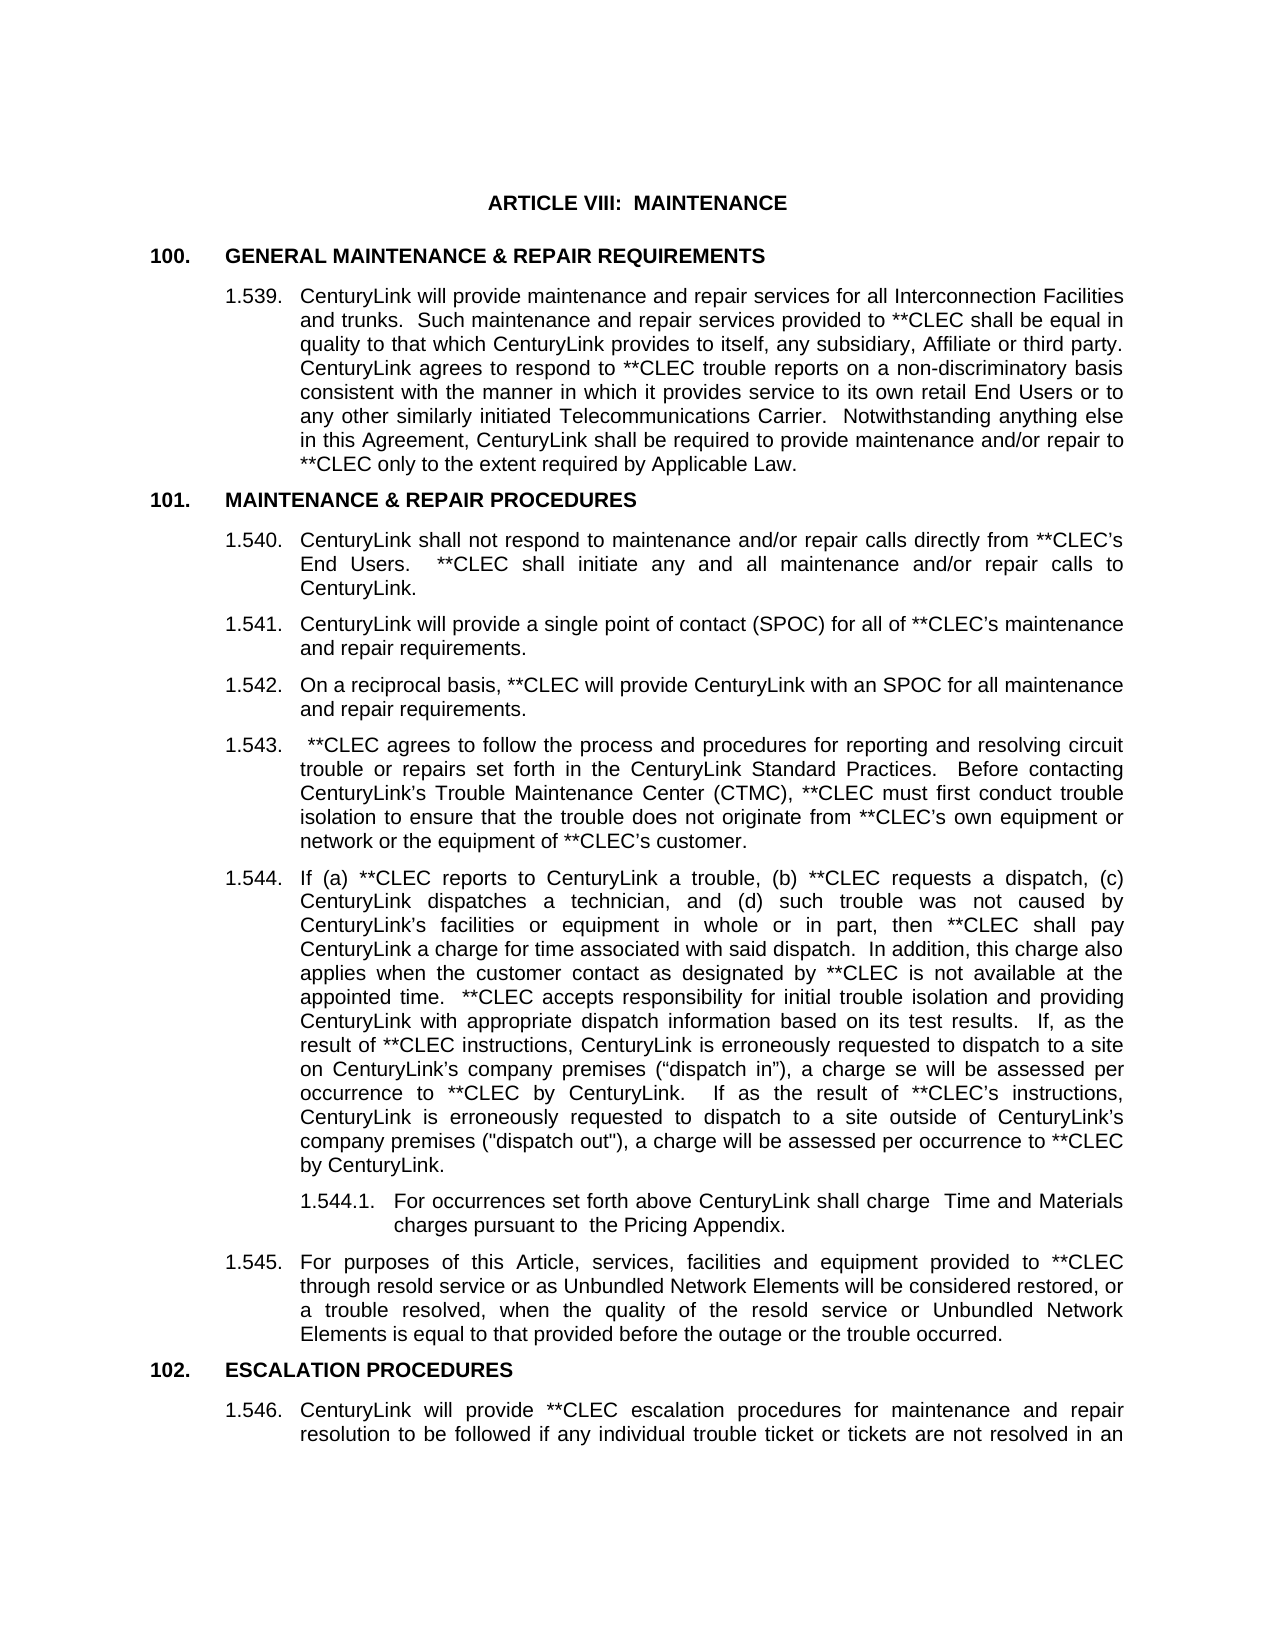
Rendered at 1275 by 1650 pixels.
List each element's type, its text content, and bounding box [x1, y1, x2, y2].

list On a reciprocal basis, **CLEC will provide CenturyLink with an SPOC for all maintenance and repair requirements. [225, 673, 1125, 721]
list CenturyLink shall not respond to maintenance and/or repair calls directly from **CLEC’s End Users. **CLEC shall initiate any and all maintenance and/or repair calls to CenturyLink. [225, 528, 1125, 600]
subtitle General Maintenance & Repair Requirements [150, 244, 1125, 268]
list For purposes of this Article, services, facilities and equipment provided to **CLEC through resold service or as Unbundled Network Elements will be considered restored, or a trouble resolved, when the quality of the resold service or Unbundled Network Elements is equal to that provided before the outage or the trouble occurred. [225, 1250, 1125, 1346]
subtitle ARTICLE VIII: MAINTENANCE [150, 191, 1125, 215]
subtitle Maintenance & Repair Procedures [150, 488, 1125, 512]
list CenturyLink will provide maintenance and repair services for all Interconnection Facilities and trunks. Such maintenance and repair services provided to **CLEC shall be equal in quality to that which CenturyLink provides to itself, any subsidiary, Affiliate or third party. CenturyLink agrees to respond to **CLEC trouble reports on a non-discriminatory basis consistent with the manner in which it provides service to its own retail End Users or to any other similarly initiated Telecommunications Carrier. Notwithstanding anything else in this Agreement, CenturyLink shall be required to provide maintenance and/or repair to **CLEC only to the extent required by Applicable Law. [225, 284, 1125, 475]
subtitle Escalation Procedures [150, 1358, 1125, 1382]
list CenturyLink will provide **CLEC escalation procedures for maintenance and repair resolution to be followed if any individual trouble ticket or tickets are not resolved in an [225, 1398, 1125, 1446]
list If (a) **CLEC reports to CenturyLink a trouble, (b) **CLEC requests a dispatch, (c) CenturyLink dispatches a technician, and (d) such trouble was not caused by CenturyLink’s facilities or equipment in whole or in part, then **CLEC shall pay CenturyLink a charge for time associated with said dispatch. In addition, this charge also applies when the customer contact as designated by **CLEC is not available at the appointed time. **CLEC accepts responsibility for initial trouble isolation and providing CenturyLink with appropriate dispatch information based on its test results. If, as the result of **CLEC instructions, CenturyLink is erroneously requested to dispatch to a site on CenturyLink’s company premises (“dispatch in”), a charge se will be assessed per occurrence to **CLEC by CenturyLink. If as the result of **CLEC’s instructions, CenturyLink is erroneously requested to dispatch to a site outside of CenturyLink’s company premises ("dispatch out"), a charge will be assessed per occurrence to **CLEC by CenturyLink. [225, 865, 1125, 1177]
list For occurrences set forth above CenturyLink shall charge Time and Materials charges pursuant to the Pricing Appendix. [300, 1189, 1125, 1237]
list CenturyLink will provide a single point of contact (SPOC) for all of **CLEC’s maintenance and repair requirements. [225, 612, 1125, 660]
list **CLEC agrees to follow the process and procedures for reporting and resolving circuit trouble or repairs set forth in the CenturyLink Standard Practices. Before contacting CenturyLink’s Trouble Maintenance Center (CTMC), **CLEC must first conduct trouble isolation to ensure that the trouble does not originate from **CLEC’s own equipment or network or the equipment of **CLEC’s customer. [225, 733, 1125, 853]
